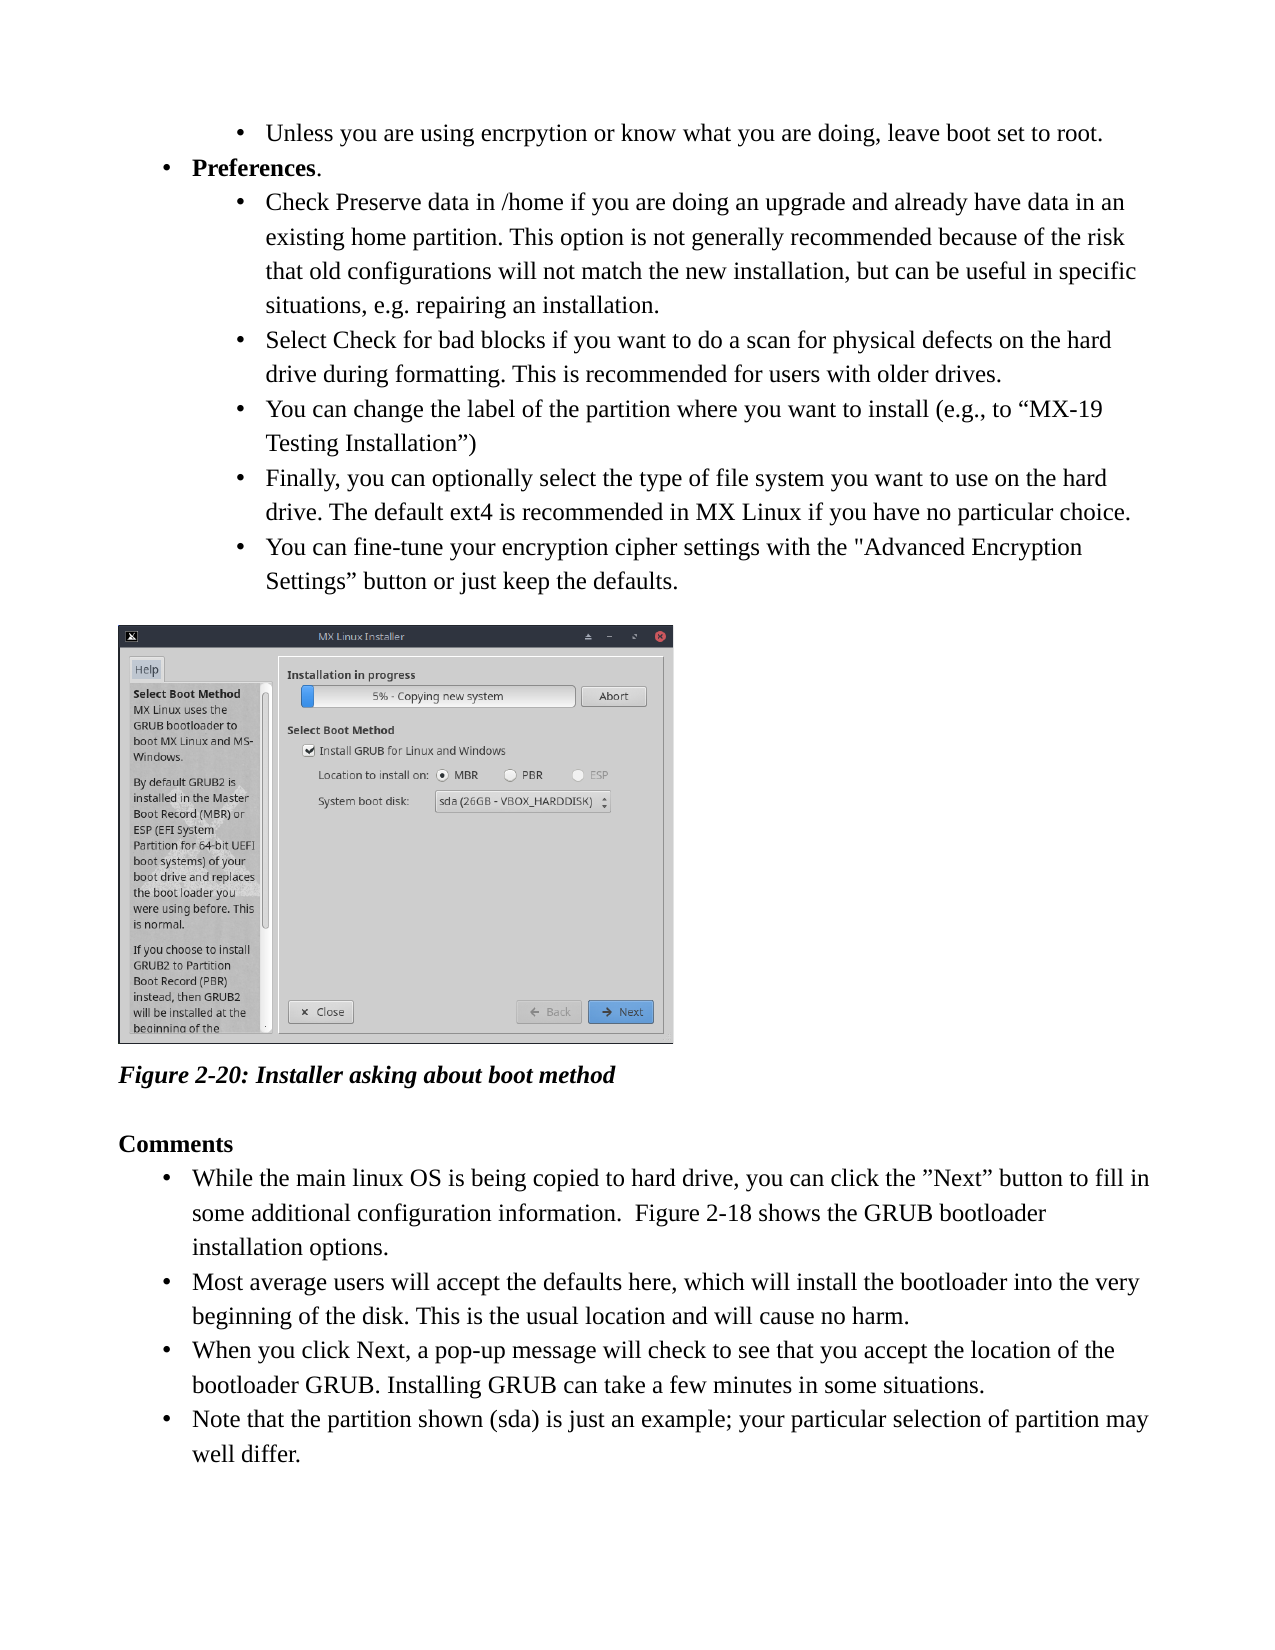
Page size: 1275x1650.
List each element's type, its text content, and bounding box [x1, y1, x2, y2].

list Select Check for bad blocks if you want to do a scan for physical defects on the hard drive during formatting. This is recommended for users with older drives. [236, 325, 1157, 388]
list Note that the partition shown (sda) is just an example; your particular selection of partition may well differ. [162, 1404, 1157, 1468]
picture [118, 625, 674, 1044]
list Most average users will accept the defaults here, which will install the bootloader into the very beginning of the disk. This is the usual location and will cause no harm. [162, 1267, 1157, 1330]
list While the main linux OS is being copied to hard drive, you can click the ”Next” button to fill in some additional configuration information. Figure 2-18 shows the GRUB bootloader installation options. [162, 1163, 1157, 1261]
list You can change the label of the partition where you want to install (e.g., to “MX-19 Testing Installation”) [236, 394, 1157, 457]
list Preferences. [162, 153, 1157, 181]
list Finally, you can optionally select the type of file system you want to use on the hard drive. The default ext4 is recommended in MX Linux if you have no particular choice. [236, 463, 1157, 526]
text Figure 2-20: Installer asking about boot method [118, 1060, 1157, 1088]
list Check Preserve data in /home if you are doing an upgrade and already have data in an existing home partition. This option is not generally recommended because of the risk that old configurations will not match the new installation, but can be useful in specific situations, e.g. repairing an installation. [236, 187, 1157, 319]
list Unless you are using encrpytion or know what you are doing, leave boot set to root. [236, 118, 1157, 147]
list You can fine-tune your encryption cipher settings with the "Advanced Encryption Settings” button or just keep the defaults. [236, 532, 1157, 595]
text Comments [118, 1129, 1157, 1157]
list When you click Next, a pop-up message will check to see that you accept the location of the bootloader GRUB. Installing GRUB can take a few minutes in some situations. [162, 1336, 1157, 1399]
